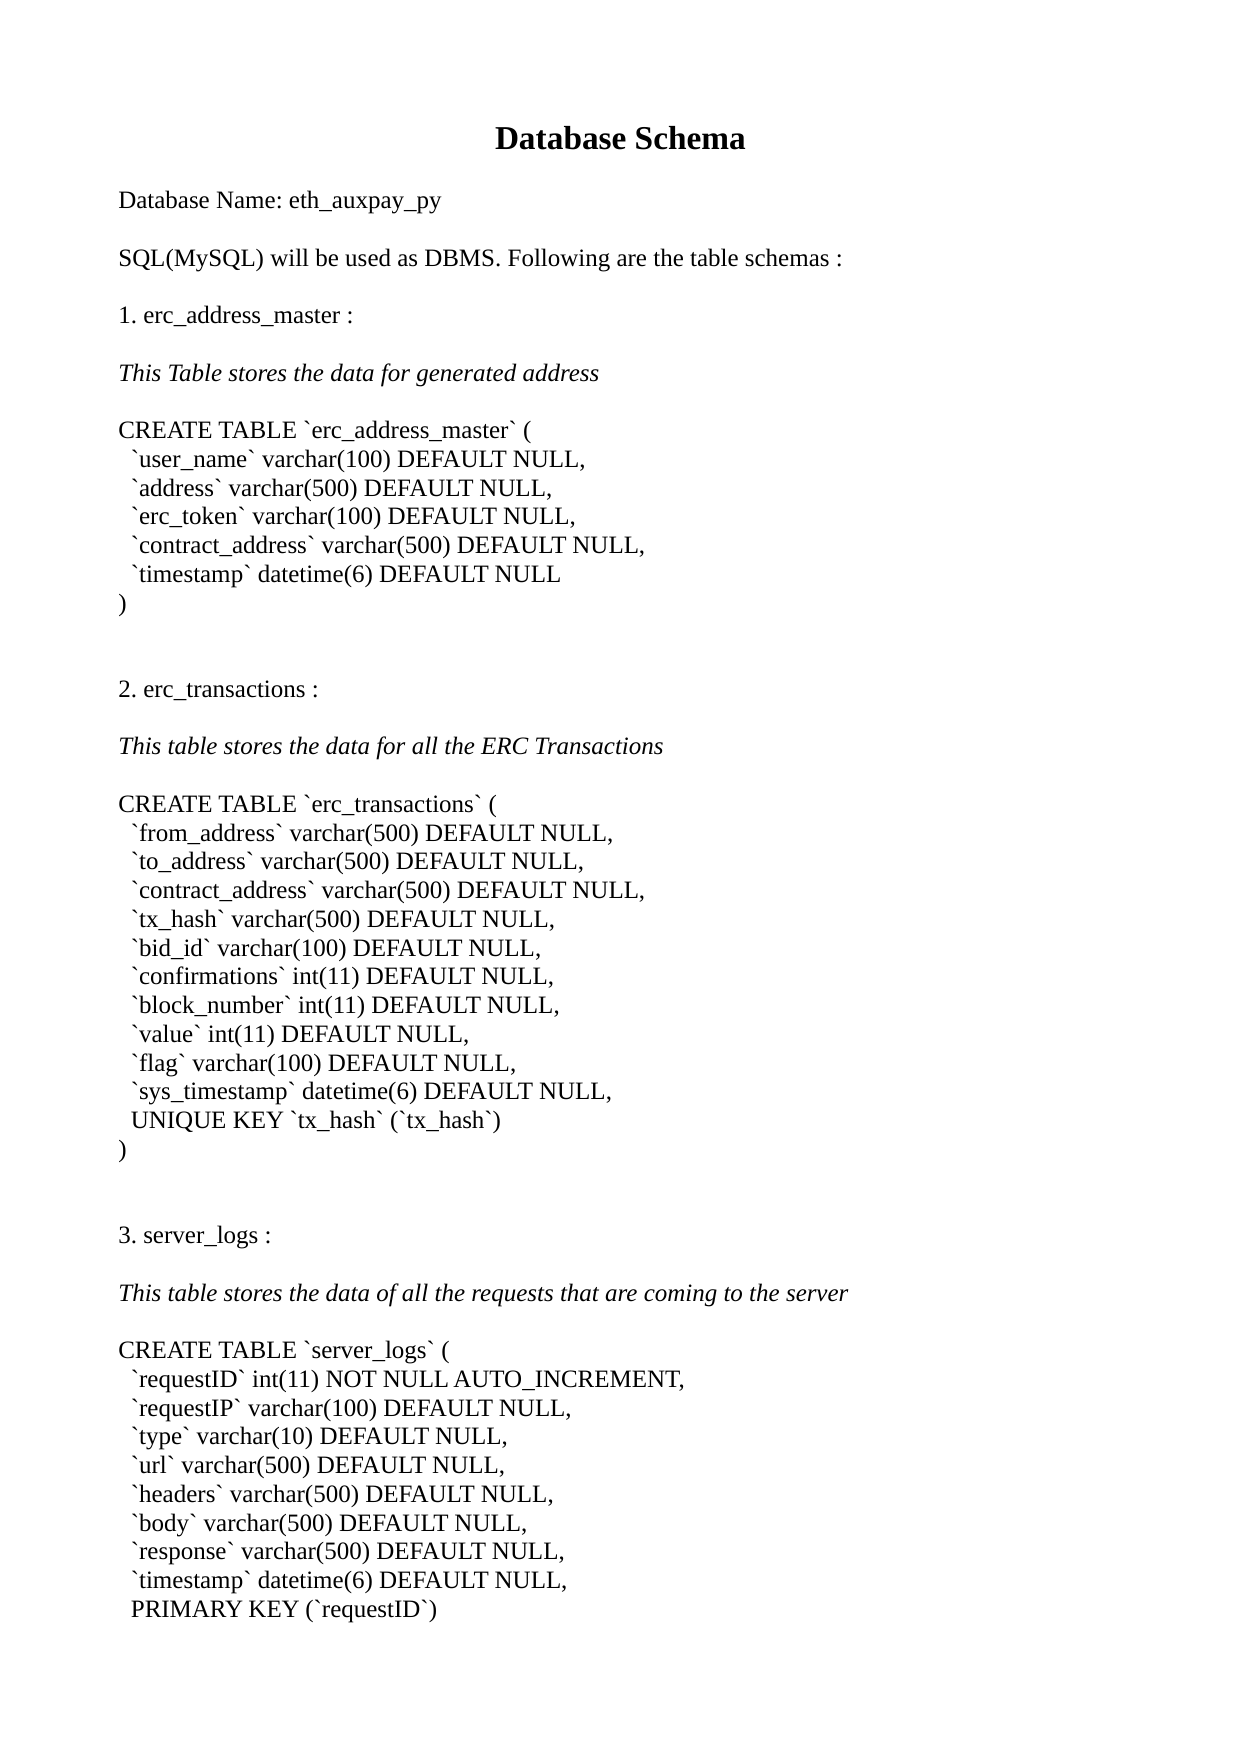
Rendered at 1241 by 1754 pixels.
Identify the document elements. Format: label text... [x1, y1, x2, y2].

text CREATE TABLE `erc_transactions` ( [118, 789, 1122, 818]
text `address` varchar(500) DEFAULT NULL, [118, 473, 1122, 501]
text `timestamp` datetime(6) DEFAULT NULL, [118, 1565, 1122, 1594]
text `response` varchar(500) DEFAULT NULL, [118, 1536, 1122, 1565]
text UNIQUE KEY `tx_hash` (`tx_hash`) [118, 1105, 1122, 1134]
text `flag` varchar(100) DEFAULT NULL, [118, 1048, 1122, 1076]
text CREATE TABLE `server_logs` ( [118, 1335, 1122, 1364]
text `block_number` int(11) DEFAULT NULL, [118, 990, 1122, 1019]
text CREATE TABLE `erc_address_master` ( [118, 415, 1122, 444]
text `to_address` varchar(500) DEFAULT NULL, [118, 846, 1122, 875]
text Database Name: eth_auxpay_py [118, 185, 1122, 214]
text SQL(MySQL) will be used as DBMS. Following are the table schemas : [118, 243, 1122, 271]
text `user_name` varchar(100) DEFAULT NULL, [118, 444, 1122, 473]
text `tx_hash` varchar(500) DEFAULT NULL, [118, 904, 1122, 933]
text ) [118, 588, 1122, 616]
text `erc_token` varchar(100) DEFAULT NULL, [118, 501, 1122, 530]
text This Table stores the data for generated address [118, 358, 1122, 386]
text `confirmations` int(11) DEFAULT NULL, [118, 961, 1122, 990]
text PRIMARY KEY (`requestID`) [118, 1594, 1122, 1623]
text `requestID` int(11) NOT NULL AUTO_INCREMENT, [118, 1364, 1122, 1393]
text `type` varchar(10) DEFAULT NULL, [118, 1421, 1122, 1450]
text `value` int(11) DEFAULT NULL, [118, 1019, 1122, 1048]
text 1. erc_address_master : [118, 300, 1122, 329]
text 3. server_logs : [118, 1220, 1122, 1249]
text `body` varchar(500) DEFAULT NULL, [118, 1508, 1122, 1536]
text Database Schema [118, 118, 1122, 156]
text ) [118, 1134, 1122, 1163]
text `timestamp` datetime(6) DEFAULT NULL [118, 559, 1122, 588]
text `from_address` varchar(500) DEFAULT NULL, [118, 818, 1122, 846]
text This table stores the data for all the ERC Transactions [118, 731, 1122, 760]
text `contract_address` varchar(500) DEFAULT NULL, [118, 530, 1122, 559]
text This table stores the data of all the requests that are coming to the server [118, 1278, 1122, 1306]
text `bid_id` varchar(100) DEFAULT NULL, [118, 933, 1122, 961]
text `url` varchar(500) DEFAULT NULL, [118, 1450, 1122, 1479]
text `headers` varchar(500) DEFAULT NULL, [118, 1479, 1122, 1508]
text `contract_address` varchar(500) DEFAULT NULL, [118, 875, 1122, 904]
text `sys_timestamp` datetime(6) DEFAULT NULL, [118, 1076, 1122, 1105]
text `requestIP` varchar(100) DEFAULT NULL, [118, 1393, 1122, 1421]
text 2. erc_transactions : [118, 674, 1122, 703]
